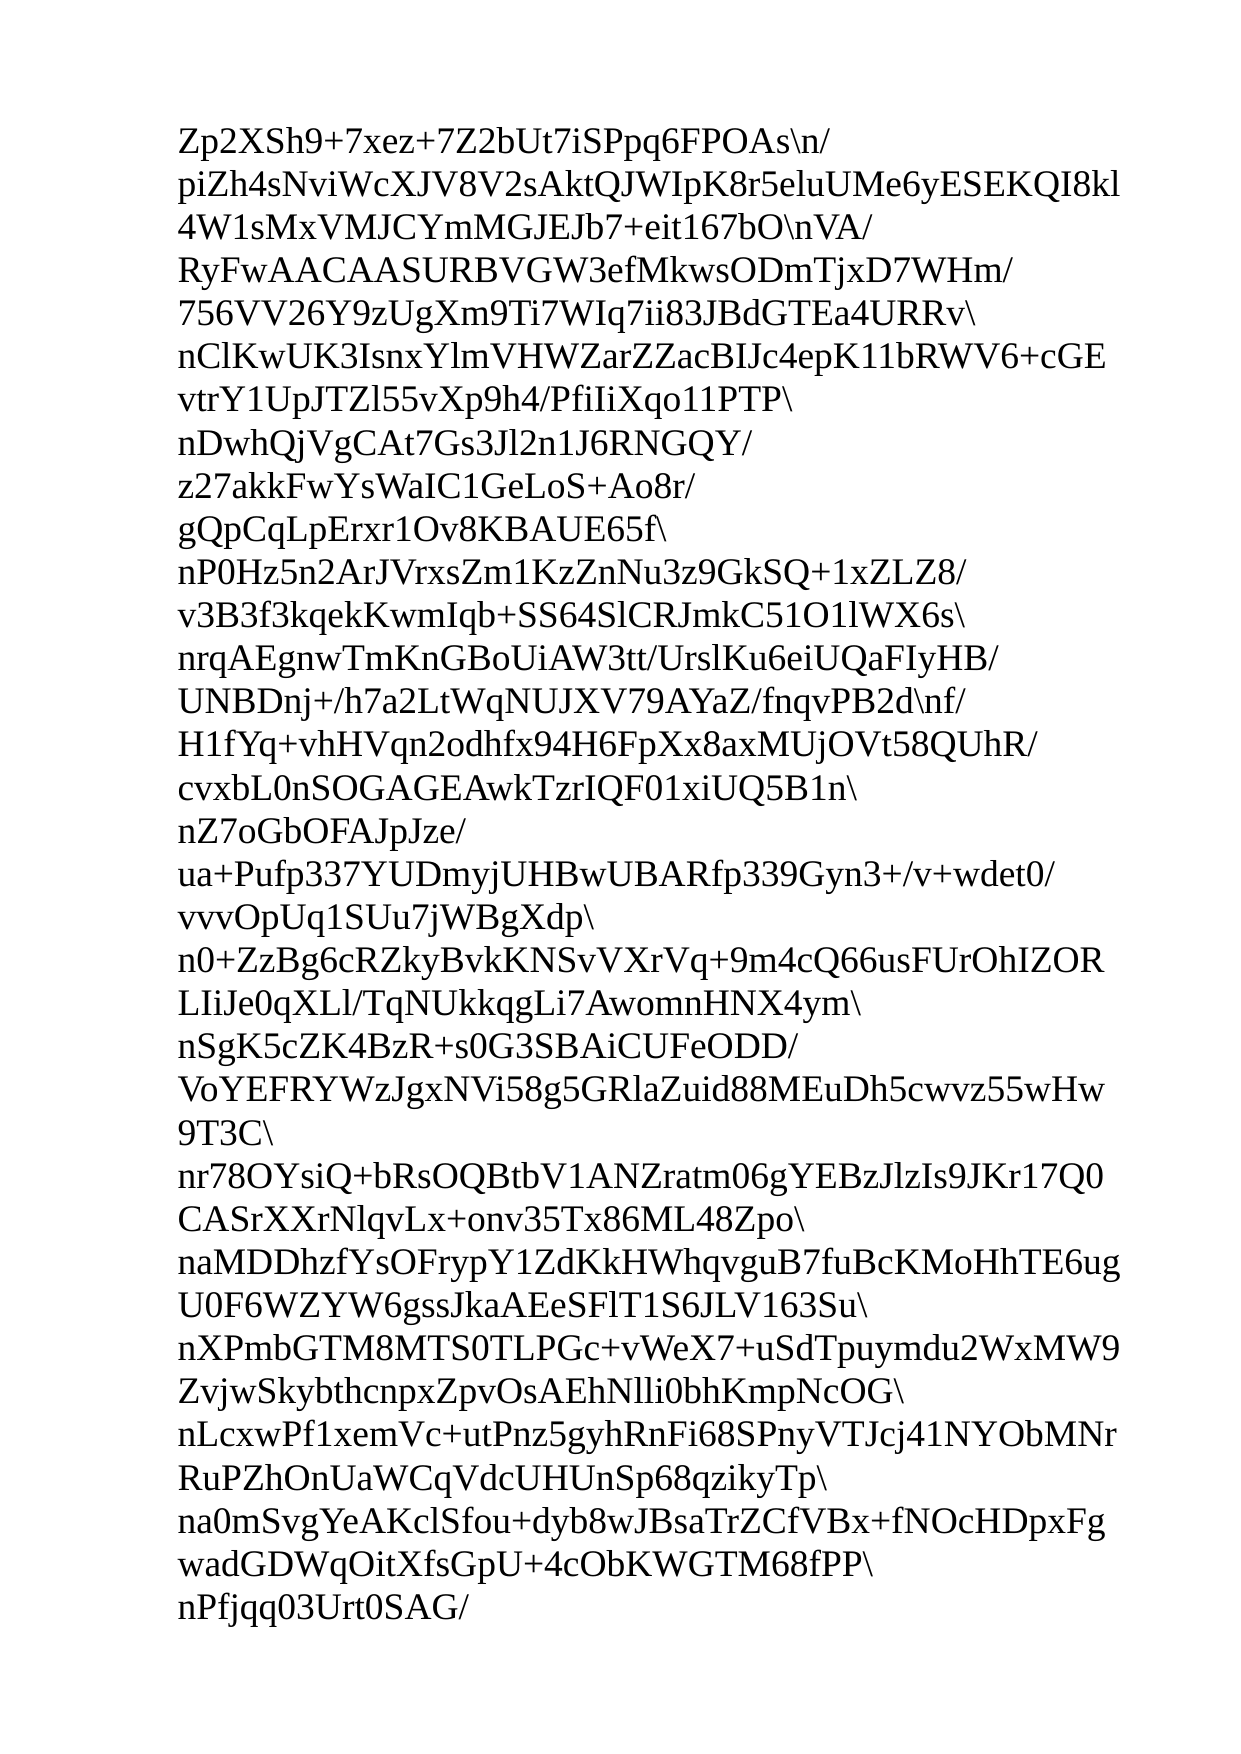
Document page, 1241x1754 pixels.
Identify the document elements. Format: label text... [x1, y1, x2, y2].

list Zp2XSh9+7xez+7Z2bUt7iSPpq6FPOAs\n/piZh4sNviWcXJV8V2sAktQJWIpK8r5eluUMe6yESEKQI8kl4W1sMxVMJCYmMGJEJb7+eit167bO\nVA/RyFwAACAASURBVGW3efMkwsODmTjxD7WHm/756VV26Y9zUgXm9Ti7WIq7ii83JBdGTEa4URRv\nClKwUK3IsnxYlmVHWZarZZacBIJc4epK11bRWV6+cGEvtrY1UpJTZl55vXp9h4/PfiIiXqo11PTP\nDwhQjVgCAt7Gs3Jl2n1J6RNGQY/z27akkFwYsWaIC1GeLoS+Ao8r/gQpCqLpErxr1Ov8KBAUE65f\nP0Hz5n2ArJVrxsZm1KzZnNu3z9GkSQ+1xZLZ8/v3B3f3kqekKwmIqb+SS64SlCRJmkC51O1lWX6s\nrqAEgnwTmKnGBoUiAW3tt/UrslKu6eiUQaFIyHB/UNBDnj+/h7a2LtWqNUJXV79AYaZ/fnqvPB2d\nf/H1fYq+vhHVqn2odhfx94H6FpXx8axMUjOVt58QUhR/cvxbL0nSOGAGEAwkTzrIQF01xiUQ5B1n\nZ7oGbOFAJpJze/ua+Pufp337YUDmyjUHBwUBARfp339Gyn3+/v+wdet0/vvvOpUq1SUu7jWBgXdp\n0+ZzBg6cRZkyBvkKNSvVXrVq+9m4cQ66usFUrOhIZORLIiJe0qXLl/TqNUkkqgLi7AwomnHNX4ym\nSgK5cZK4BzR+s0G3SBAiCUFeODD/VoYEFRYWzJgxNVi58g5GRlaZuid88MEuDh5cwvz55wHw9T3C\nr78OYsiQ+bRsOQBtbV1ANZratm06gYEBzJlzIs9JKr17Q0CASrXXrNlqvLx+onv35Tx86ML48Zpo\naMDDhzfYsOFrypY1ZdKkHWhqvguB7fuBcKMoHhTE6ugU0F6WZYW6gssJkaAEeSFlT1S6JLV163Su\nXPmbGTM8MTS0TLPGc+vWeX7+uSdTpuymdu2WxMW9ZvjwSkybthcnpxZpvOsAEhNlli0bhKmpNcOG\nLcxwPf1xemVc+utPnz5gyhRnFi68SPnyVTJcj41NYObMNrRuPZhOnUaWCqVdcUHUnSp68qzikyTp\na0mSvgYeAKclSfou+dyb8wJBsaTrZCfVBx+fNOcHDpxFgwadGDWqOitXfsGpU+4cObKWGTM68fPP\nPfjqq03Urt0SAG/ [177, 118, 1122, 1627]
